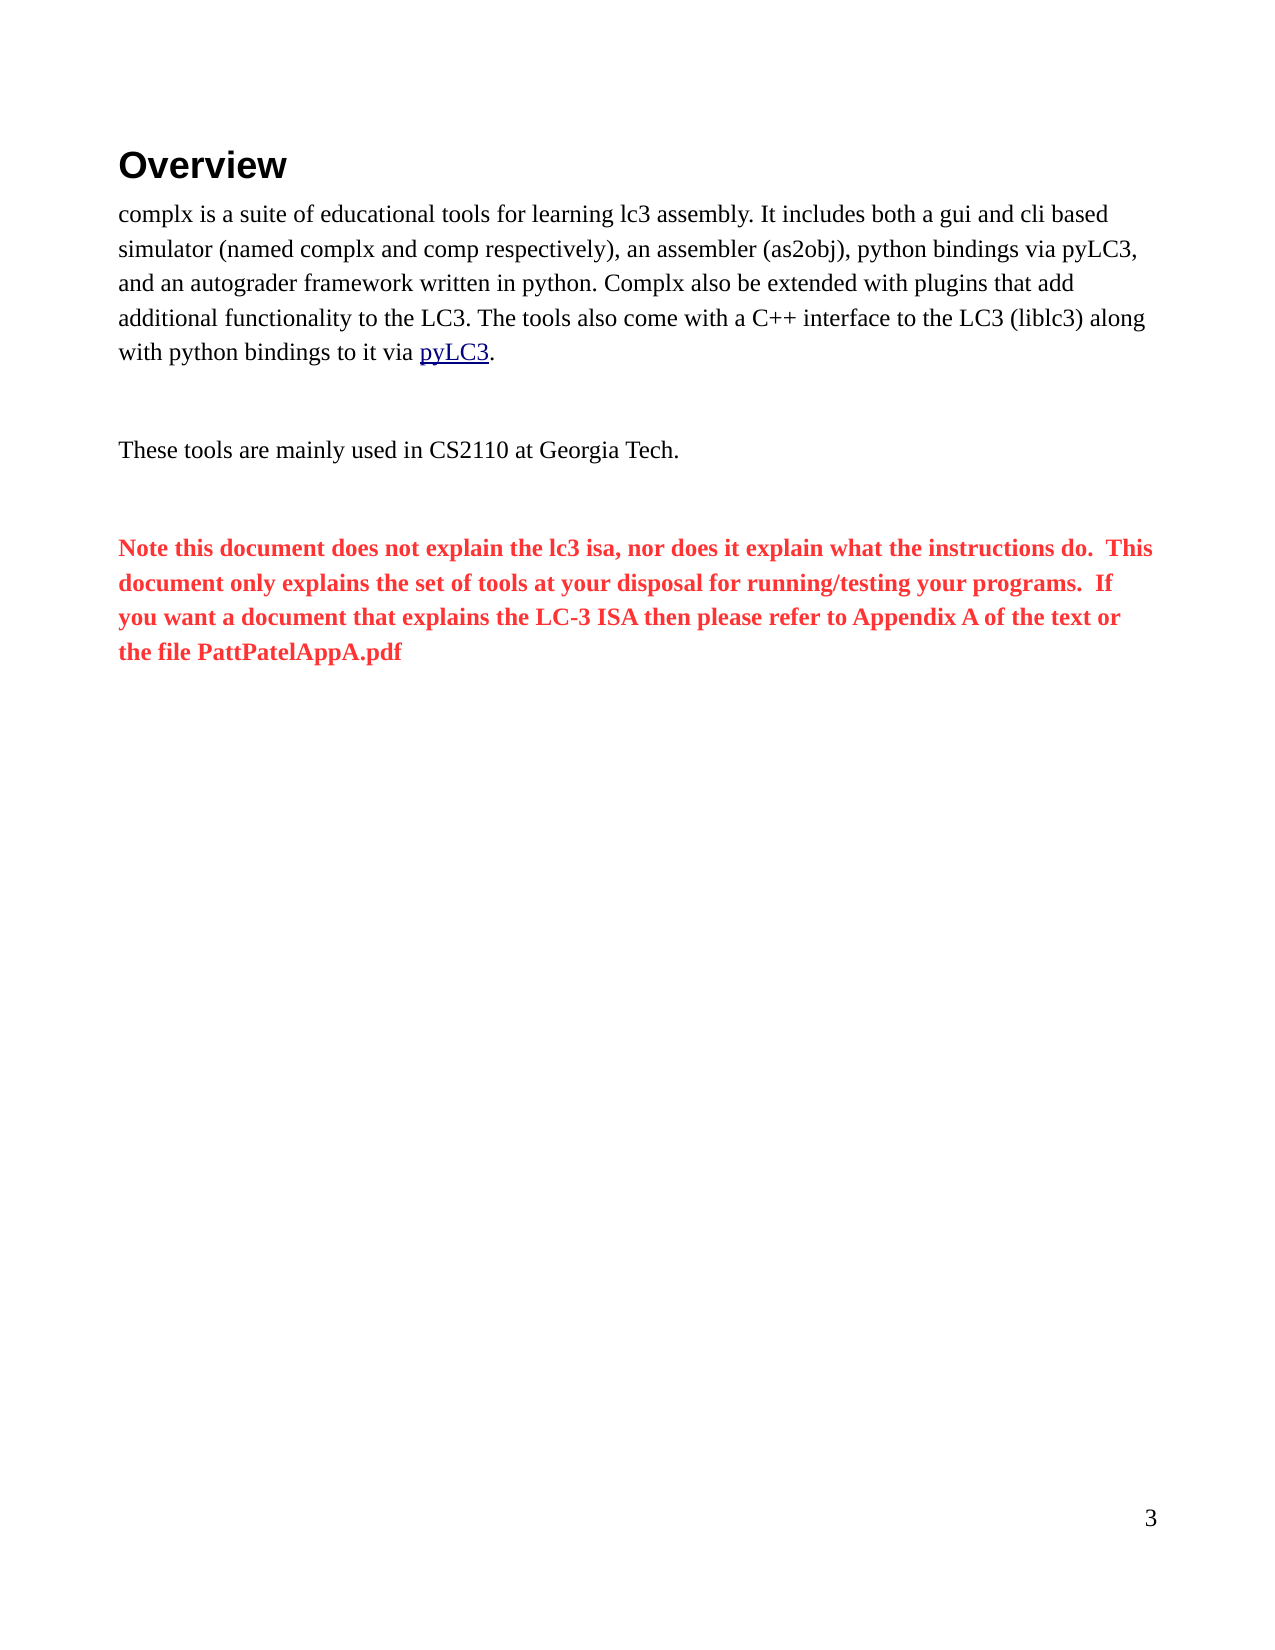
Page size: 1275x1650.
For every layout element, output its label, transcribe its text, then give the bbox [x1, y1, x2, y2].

text Note this document does not explain the lc3 isa, nor does it explain what the instructions do. This document only explains the set of tools at your disposal for running/testing your programs. If you want a document that explains the LC-3 ISA then please refer to Appendix A of the text or the file PattPatelAppA.pdf [118, 533, 1157, 666]
text These tools are mainly used in CS2110 at Georgia Tech. [118, 435, 1157, 464]
subtitle Overview [118, 143, 1157, 187]
text complx is a suite of educational tools for learning lc3 assembly. It includes both a gui and cli based simulator (named complx and comp respectively), an assembler (as2obj), python bindings via pyLC3, and an autograder framework written in python. Complx also be extended with plugins that add additional functionality to the LC3. The tools also come with a C++ interface to the LC3 (liblc3) along with python bindings to it via pyLC3. [118, 199, 1157, 366]
